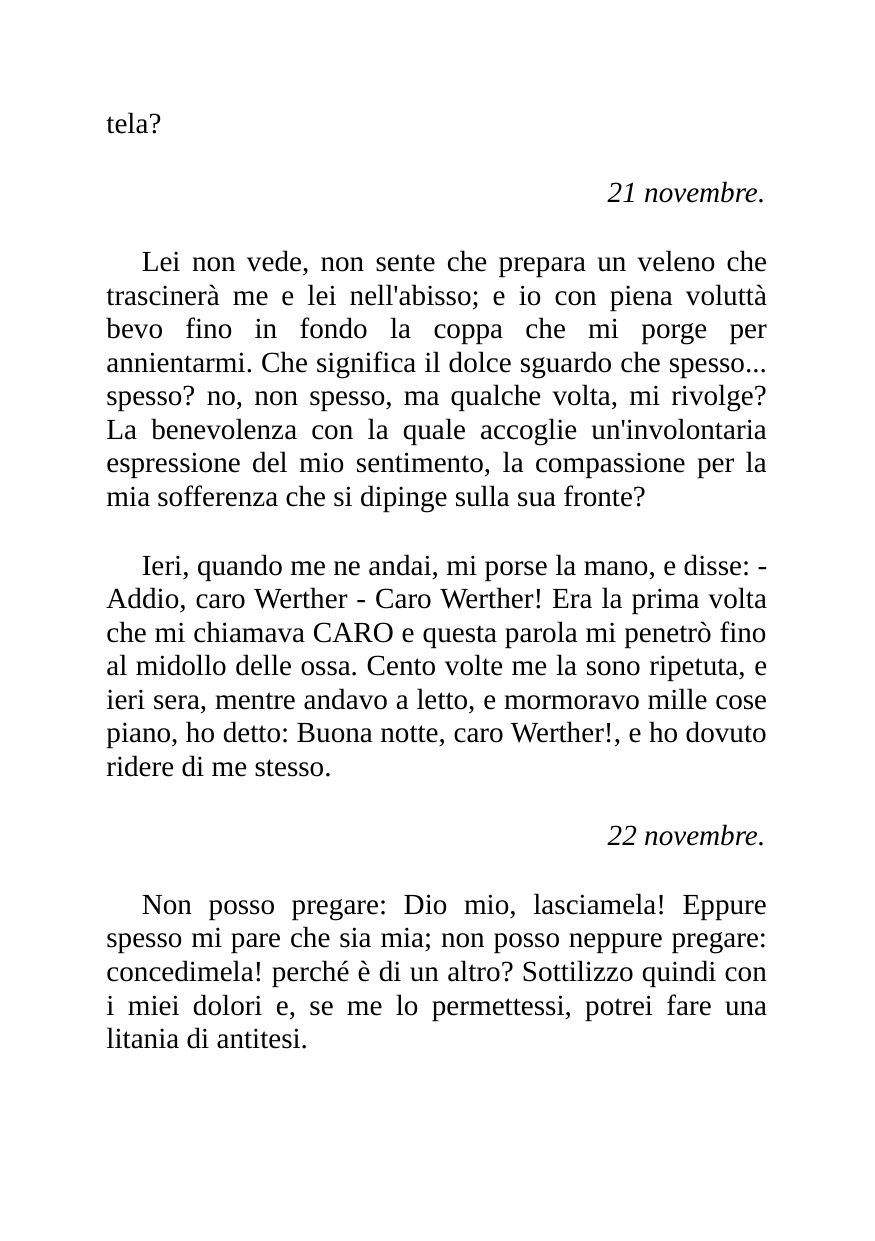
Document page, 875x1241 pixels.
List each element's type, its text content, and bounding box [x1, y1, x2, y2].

text Non posso pregare: Dio mio, lasciamela! Eppure spesso mi pare che sia mia; non posso neppure pregare: concedimela! perché è di un altro? Sottilizzo quindi con i miei dolori e, se me lo permettessi, potrei fare una litania di antitesi. [106, 887, 768, 1055]
text Lei non vede, non sente che prepara un veleno che trascinerà me e lei nell'abisso; e io con piena voluttà bevo fino in fondo la coppa che mi porge per annientarmi. Che significa il dolce sguardo che spesso... spesso? no, non spesso, ma qualche volta, mi rivolge? La benevolenza con la quale accoglie un'involontaria espressione del mio sentimento, la compassione per la mia sofferenza che si dipinge sulla sua fronte? [106, 244, 768, 512]
text 21 novembre. [106, 175, 768, 209]
text tela? [106, 106, 768, 140]
text Ieri, quando me ne andai, mi porse la mano, e disse: - Addio, caro Werther - Caro Werther! Era la prima volta che mi chiamava CARO e questa parola mi penetrò fino al midollo delle ossa. Cento volte me la sono ripetuta, e ieri sera, mentre andavo a letto, e mormoravo mille cose piano, ho detto: Buona notte, caro Werther!, e ho dovuto ridere di me stesso. [106, 548, 768, 783]
text 22 novembre. [106, 818, 768, 852]
